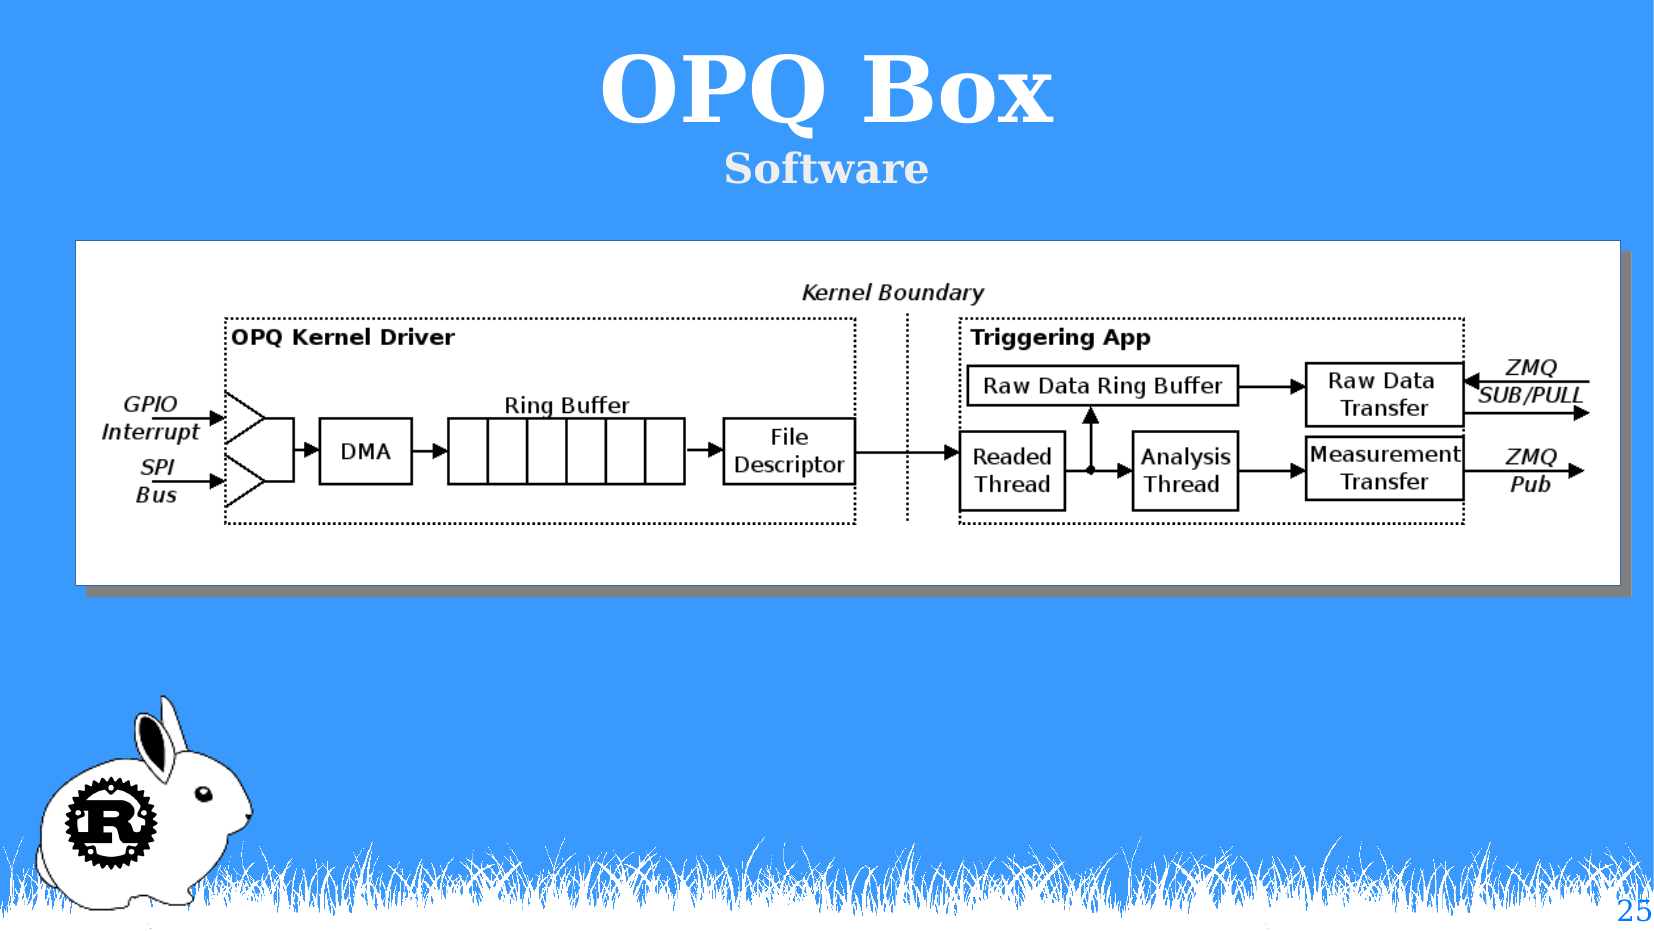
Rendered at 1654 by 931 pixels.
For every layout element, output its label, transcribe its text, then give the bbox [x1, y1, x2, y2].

picture [0, 0, 1654, 931]
text_box [75, 240, 1621, 586]
title OPQ Box Software [82, 36, 1571, 194]
